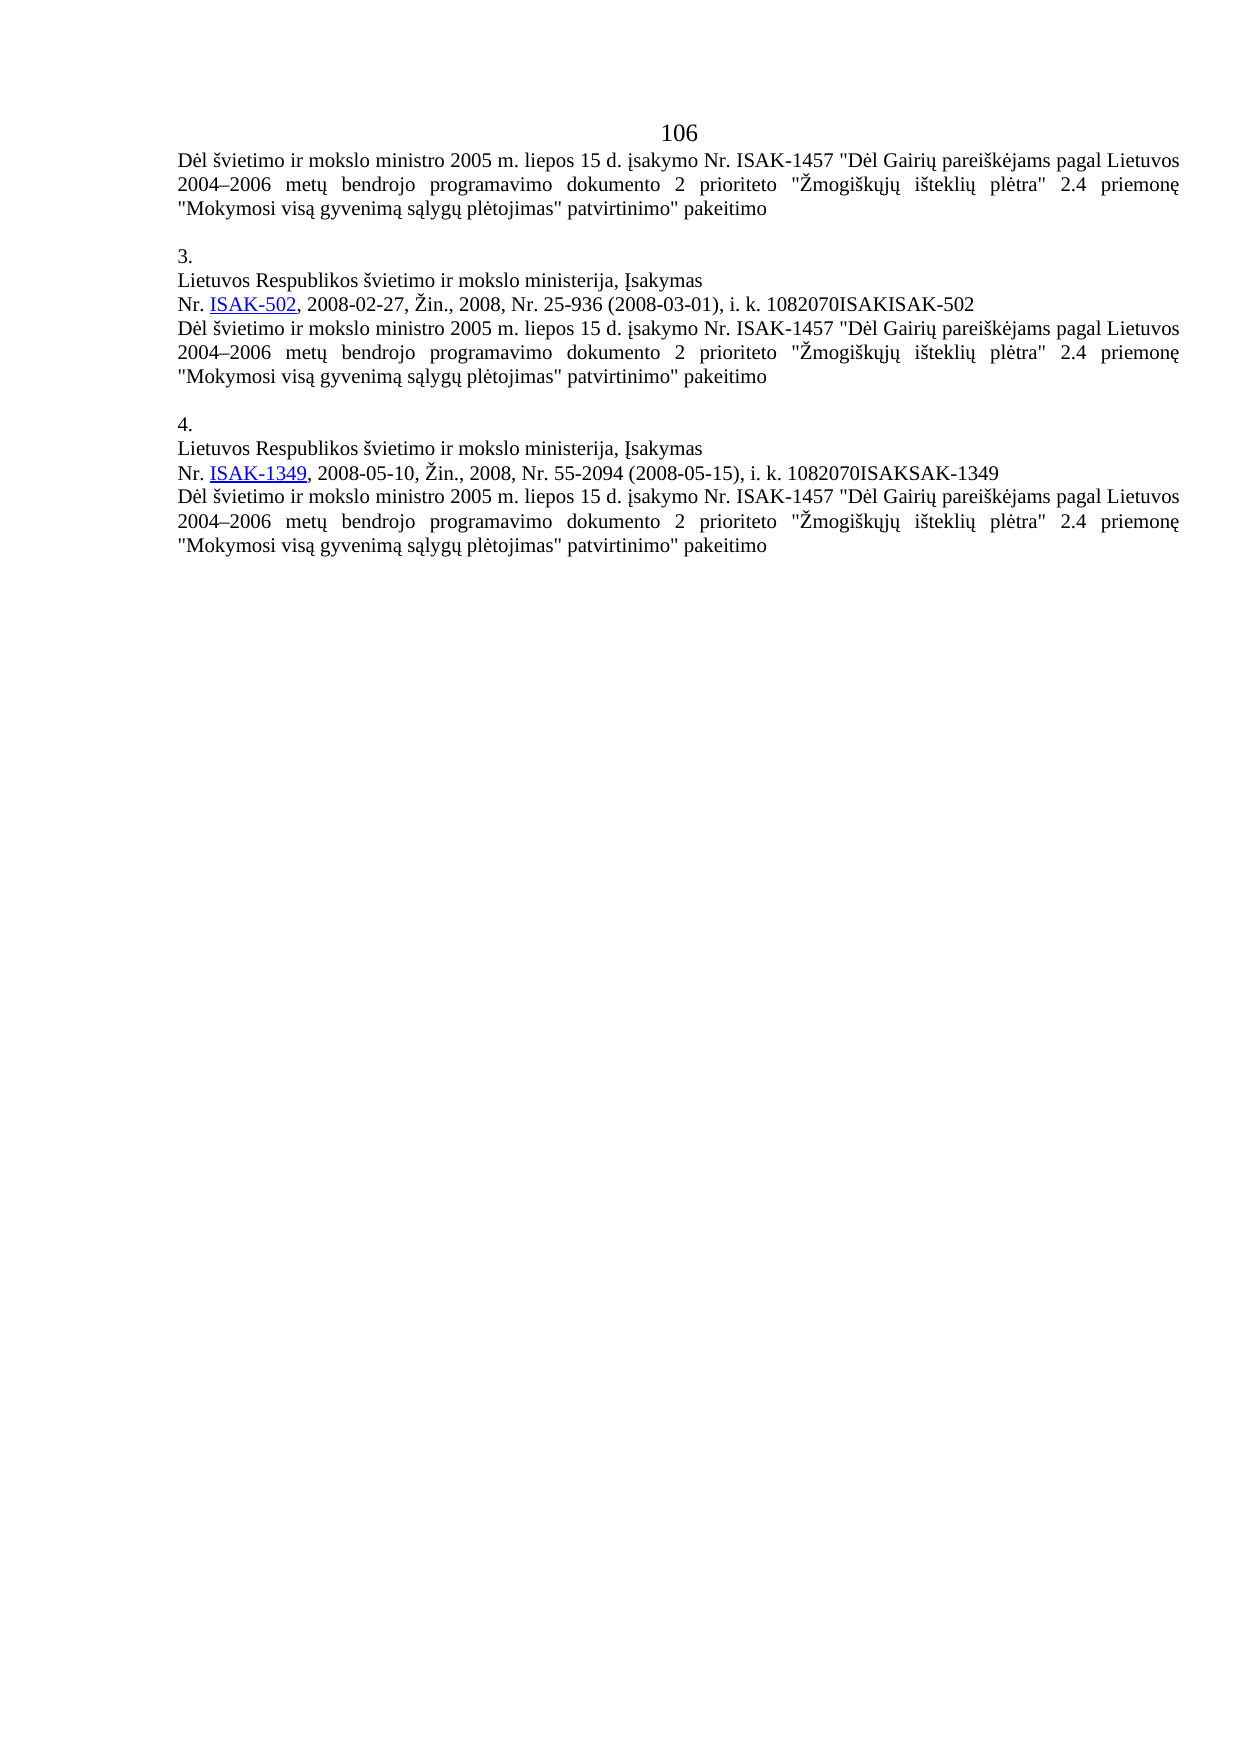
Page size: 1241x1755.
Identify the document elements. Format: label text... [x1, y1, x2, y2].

text Lietuvos Respublikos švietimo ir mokslo ministerija, Įsakymas [177, 268, 1181, 292]
text Lietuvos Respublikos švietimo ir mokslo ministerija, Įsakymas [177, 436, 1181, 460]
text Nr. ISAK-1349, 2008-05-10, Žin., 2008, Nr. 55-2094 (2008-05-15), i. k. 1082070ISAKSAK-1349 [177, 460, 1181, 484]
text Dėl švietimo ir mokslo ministro 2005 m. liepos 15 d. įsakymo Nr. ISAK-1457 "Dėl Gairių pareiškėjams pagal Lietuvos 2004–2006 metų bendrojo programavimo dokumento 2 prioriteto "Žmogiškųjų išteklių plėtra" 2.4 priemonę "Mokymosi visą gyvenimą sąlygų plėtojimas" patvirtinimo" pakeitimo [177, 316, 1181, 388]
text 4. [177, 412, 1181, 436]
text 3. [177, 244, 1181, 268]
text Dėl švietimo ir mokslo ministro 2005 m. liepos 15 d. įsakymo Nr. ISAK-1457 "Dėl Gairių pareiškėjams pagal Lietuvos 2004–2006 metų bendrojo programavimo dokumento 2 prioriteto "Žmogiškųjų išteklių plėtra" 2.4 priemonę "Mokymosi visą gyvenimą sąlygų plėtojimas" patvirtinimo" pakeitimo [177, 484, 1181, 557]
text Dėl švietimo ir mokslo ministro 2005 m. liepos 15 d. įsakymo Nr. ISAK-1457 "Dėl Gairių pareiškėjams pagal Lietuvos 2004–2006 metų bendrojo programavimo dokumento 2 prioriteto "Žmogiškųjų išteklių plėtra" 2.4 priemonę "Mokymosi visą gyvenimą sąlygų plėtojimas" patvirtinimo" pakeitimo [177, 148, 1181, 220]
text Nr. ISAK-502, 2008-02-27, Žin., 2008, Nr. 25-936 (2008-03-01), i. k. 1082070ISAKISAK-502 [177, 292, 1181, 316]
